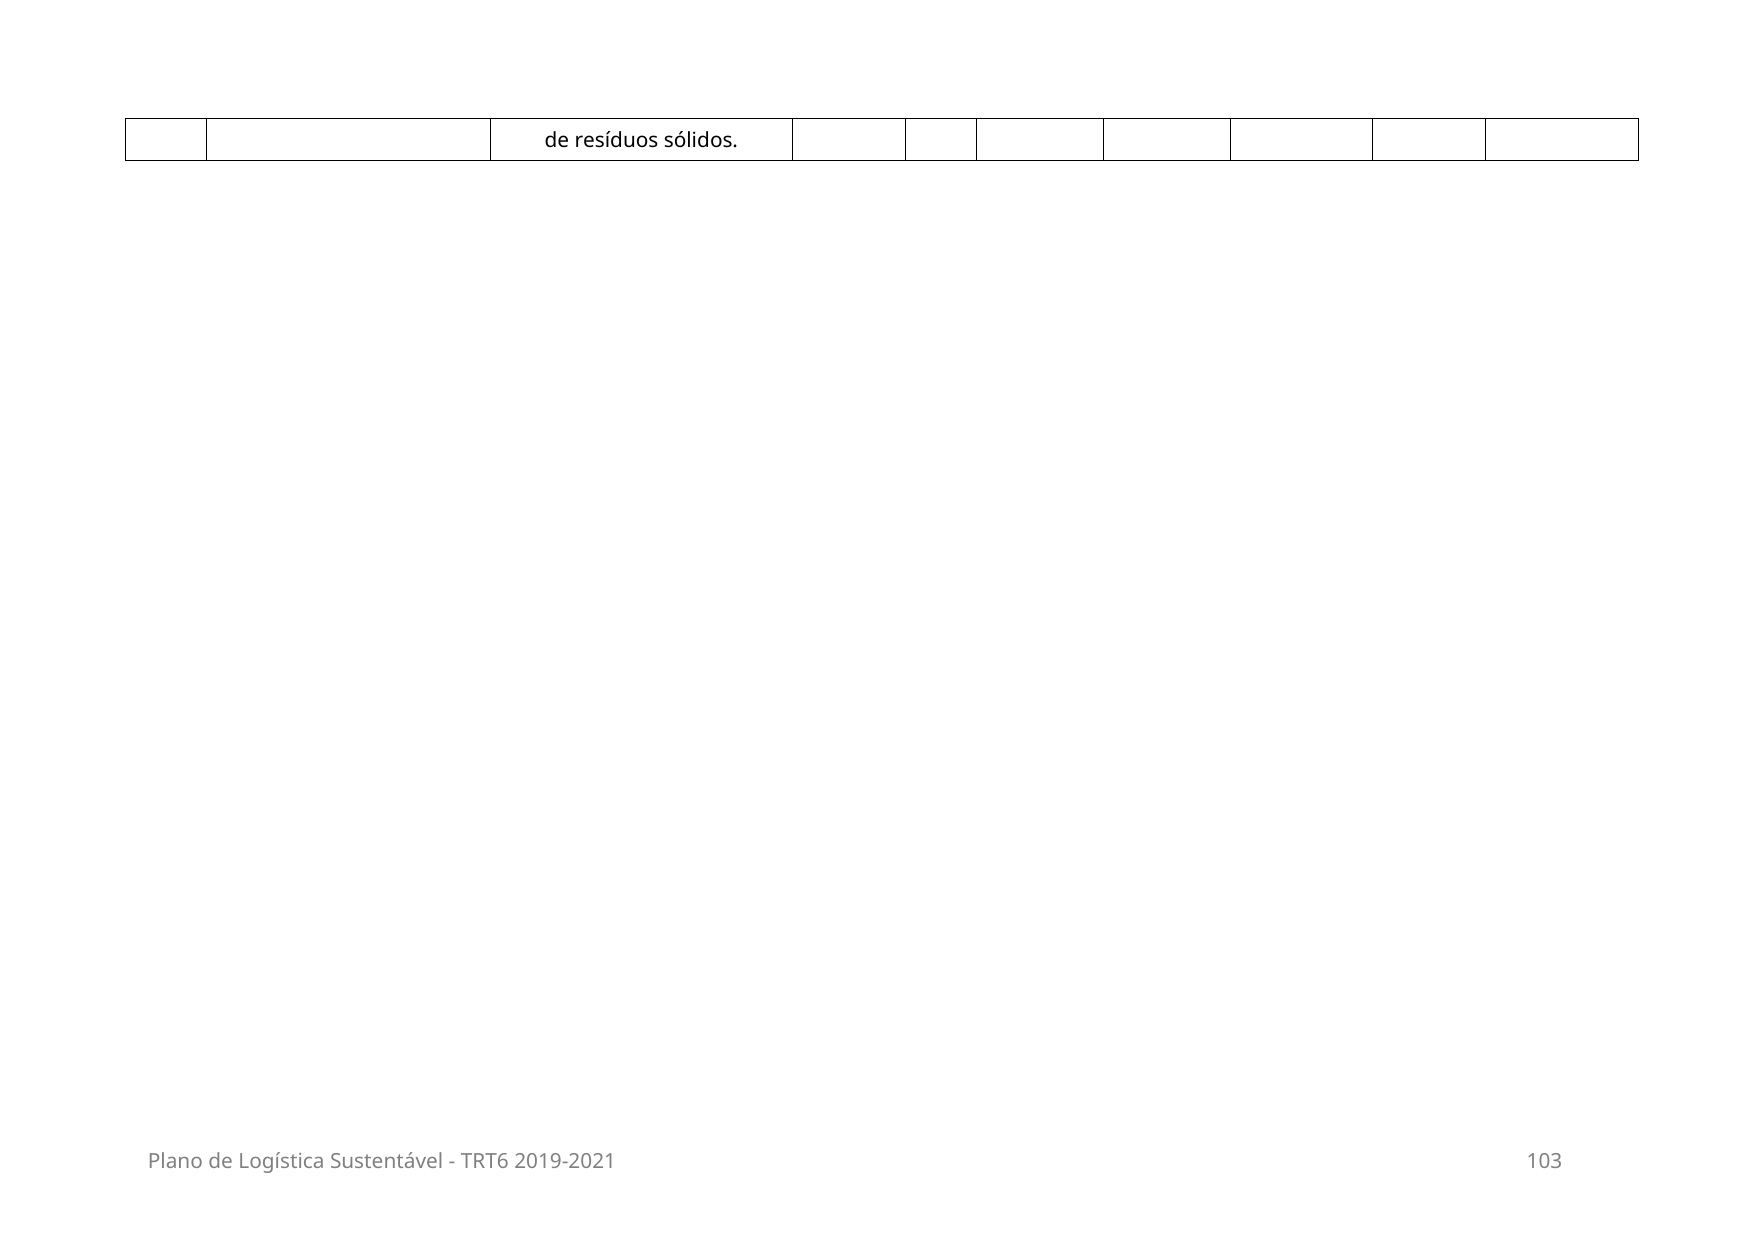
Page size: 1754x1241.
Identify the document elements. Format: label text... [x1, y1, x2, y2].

table_cell [1231, 119, 1372, 160]
table_cell [1104, 119, 1230, 160]
table_cell de resíduos sólidos. [491, 119, 792, 160]
table_cell [906, 119, 976, 160]
table_cell [126, 119, 206, 160]
table_cell [1639, 118, 1643, 160]
table_cell [977, 119, 1103, 160]
table_cell [793, 119, 905, 160]
table_cell [1486, 119, 1638, 160]
table_cell [1373, 119, 1485, 160]
table_cell [207, 119, 490, 160]
